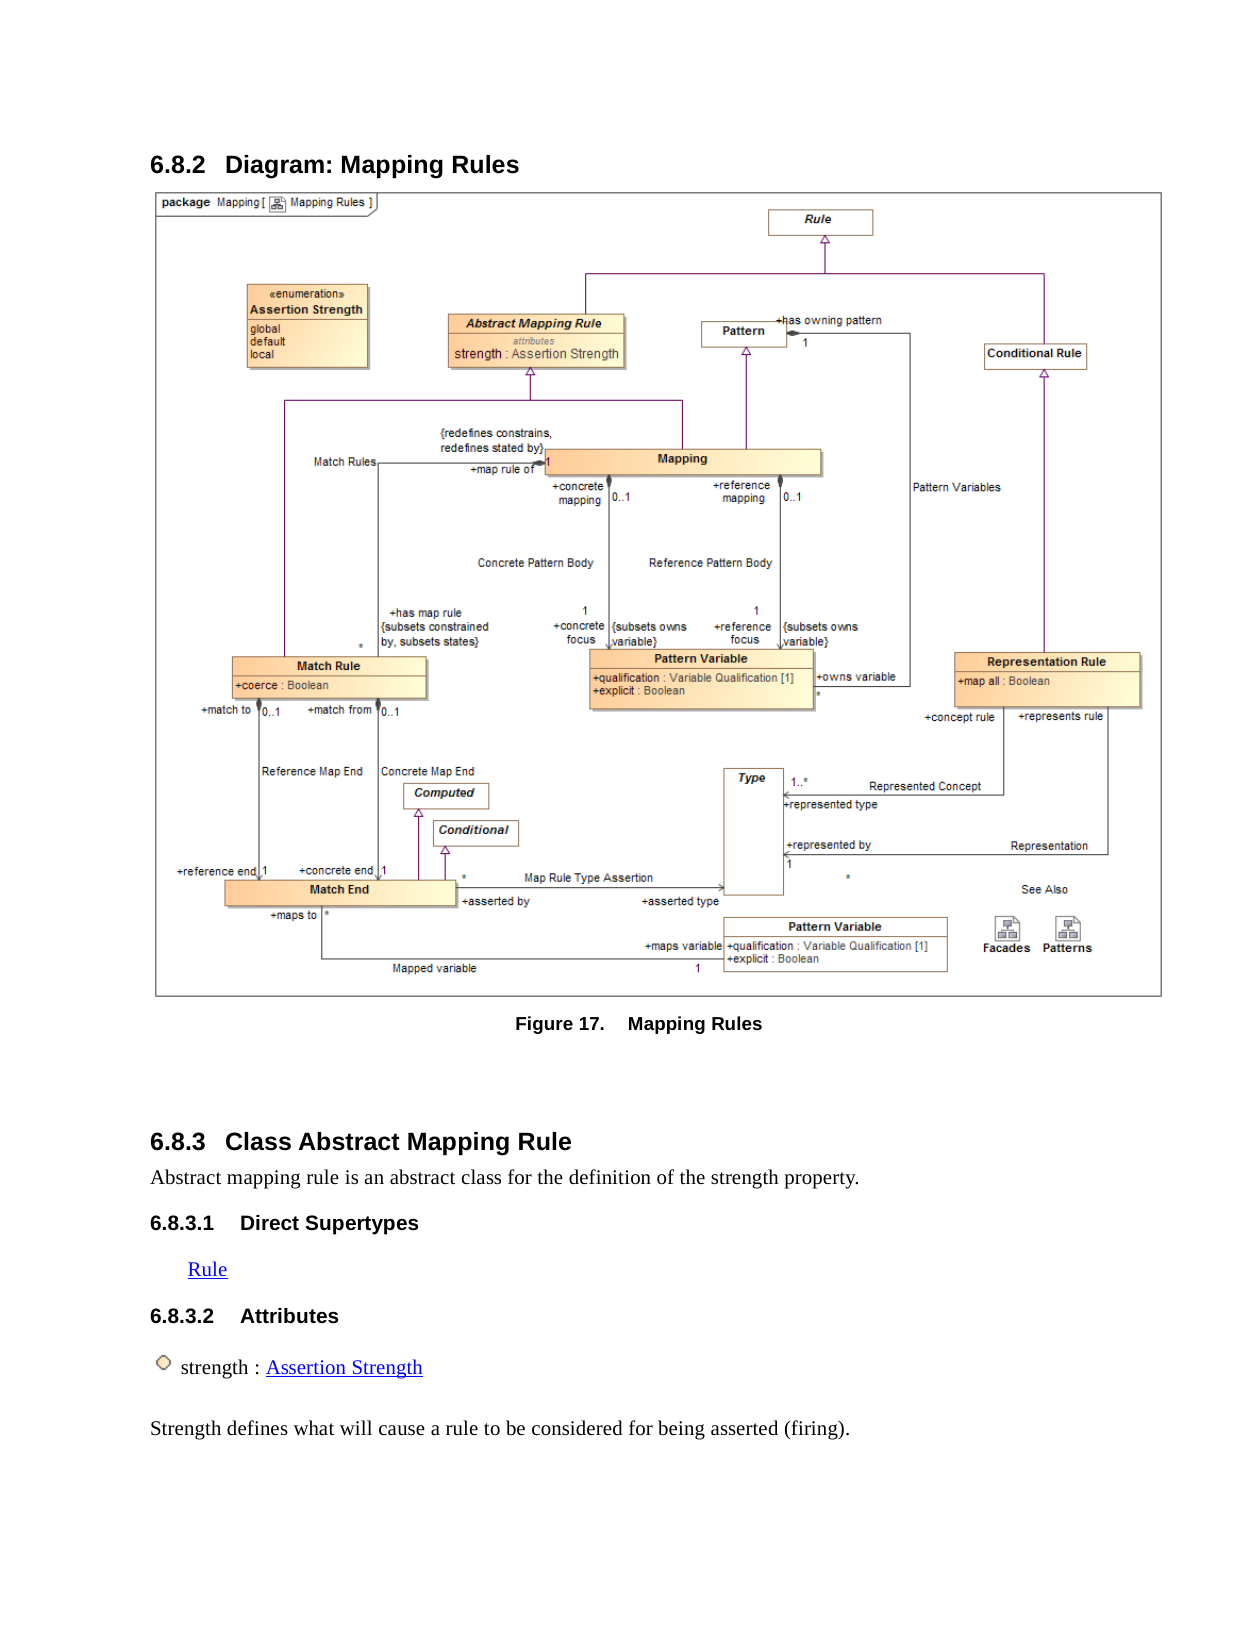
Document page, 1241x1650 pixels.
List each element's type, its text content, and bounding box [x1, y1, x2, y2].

picture [150, 187, 1166, 1001]
subtitle Class Abstract Mapping Rule [150, 1127, 1090, 1156]
text strength : Assertion Strength [150, 1349, 1090, 1379]
subtitle Direct Supertypes [150, 1211, 1090, 1235]
text Rule [187, 1257, 1090, 1281]
picture [150, 1349, 176, 1375]
text Strength defines what will cause a rule to be considered for being asserted (firing). [150, 1416, 1090, 1440]
text Abstract mapping rule is an abstract class for the definition of the strength property. [150, 1165, 1090, 1189]
subtitle Diagram: Mapping Rules [150, 150, 1090, 179]
subtitle Attributes [150, 1304, 1090, 1328]
list Mapping Rules [187, 1013, 1090, 1034]
